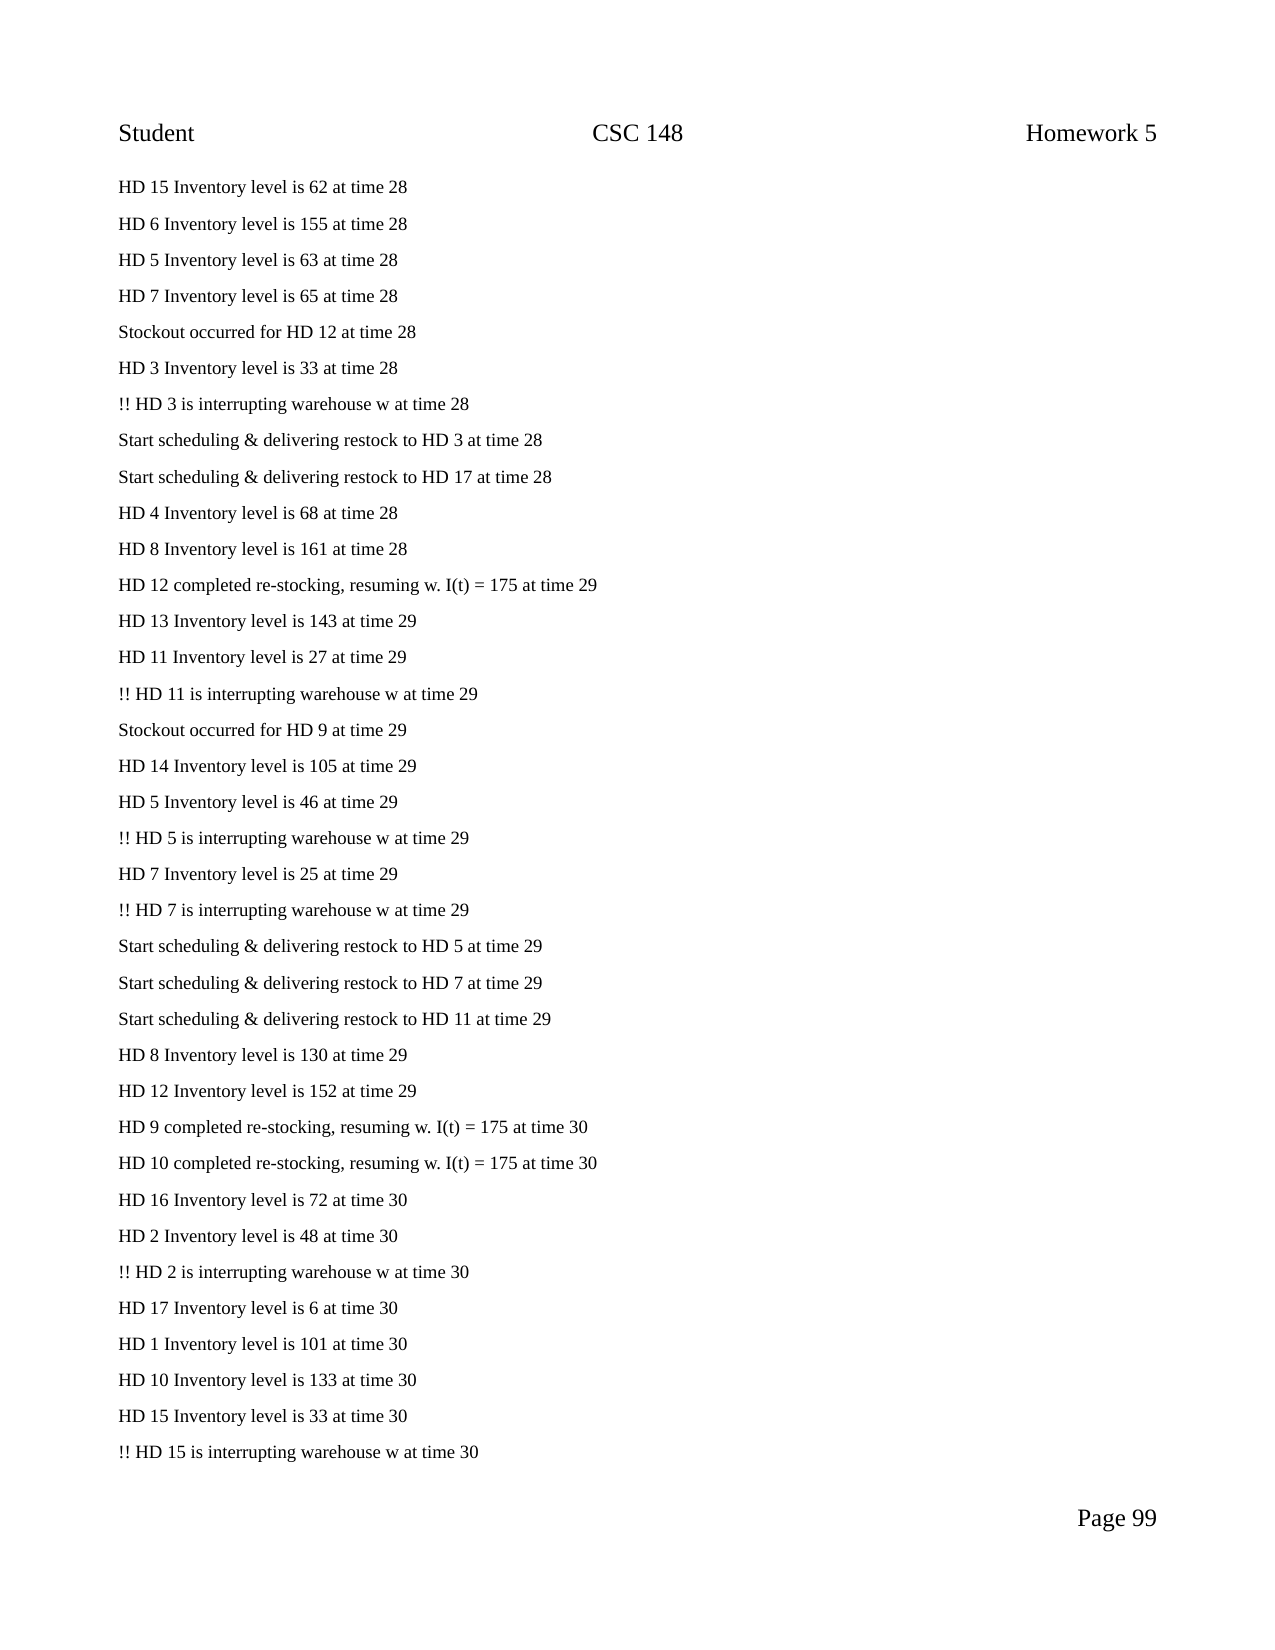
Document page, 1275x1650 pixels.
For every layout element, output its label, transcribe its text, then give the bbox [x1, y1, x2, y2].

text HD 13 Inventory level is 143 at time 29 [118, 610, 1157, 632]
text !! HD 2 is interrupting warehouse w at time 30 [118, 1261, 1157, 1282]
text Start scheduling & delivering restock to HD 5 at time 29 [118, 935, 1157, 957]
text HD 10 Inventory level is 133 at time 30 [118, 1369, 1157, 1391]
text HD 8 Inventory level is 161 at time 28 [118, 538, 1157, 559]
text HD 5 Inventory level is 46 at time 29 [118, 791, 1157, 812]
text HD 11 Inventory level is 27 at time 29 [118, 646, 1157, 668]
text HD 8 Inventory level is 130 at time 29 [118, 1044, 1157, 1065]
text HD 7 Inventory level is 65 at time 28 [118, 285, 1157, 306]
text !! HD 3 is interrupting warehouse w at time 28 [118, 393, 1157, 415]
text HD 7 Inventory level is 25 at time 29 [118, 863, 1157, 885]
text !! HD 7 is interrupting warehouse w at time 29 [118, 899, 1157, 921]
text HD 12 Inventory level is 152 at time 29 [118, 1080, 1157, 1102]
text Start scheduling & delivering restock to HD 3 at time 28 [118, 429, 1157, 451]
text HD 14 Inventory level is 105 at time 29 [118, 755, 1157, 776]
text HD 15 Inventory level is 62 at time 28 [118, 176, 1157, 198]
text HD 2 Inventory level is 48 at time 30 [118, 1224, 1157, 1246]
text HD 1 Inventory level is 101 at time 30 [118, 1333, 1157, 1354]
text HD 17 Inventory level is 6 at time 30 [118, 1297, 1157, 1318]
text HD 3 Inventory level is 33 at time 28 [118, 357, 1157, 379]
text Stockout occurred for HD 9 at time 29 [118, 718, 1157, 740]
text Start scheduling & delivering restock to HD 11 at time 29 [118, 1008, 1157, 1029]
text Start scheduling & delivering restock to HD 17 at time 28 [118, 466, 1157, 487]
text !! HD 15 is interrupting warehouse w at time 30 [118, 1441, 1157, 1463]
text HD 9 completed re-stocking, resuming w. I(t) = 175 at time 30 [118, 1116, 1157, 1138]
text HD 6 Inventory level is 155 at time 28 [118, 212, 1157, 234]
text HD 12 completed re-stocking, resuming w. I(t) = 175 at time 29 [118, 574, 1157, 596]
text HD 5 Inventory level is 63 at time 28 [118, 249, 1157, 270]
text HD 10 completed re-stocking, resuming w. I(t) = 175 at time 30 [118, 1152, 1157, 1174]
text HD 4 Inventory level is 68 at time 28 [118, 502, 1157, 523]
text Stockout occurred for HD 12 at time 28 [118, 321, 1157, 342]
text !! HD 11 is interrupting warehouse w at time 29 [118, 682, 1157, 704]
text HD 16 Inventory level is 72 at time 30 [118, 1188, 1157, 1210]
text Start scheduling & delivering restock to HD 7 at time 29 [118, 972, 1157, 993]
text HD 15 Inventory level is 33 at time 30 [118, 1405, 1157, 1427]
text !! HD 5 is interrupting warehouse w at time 29 [118, 827, 1157, 848]
